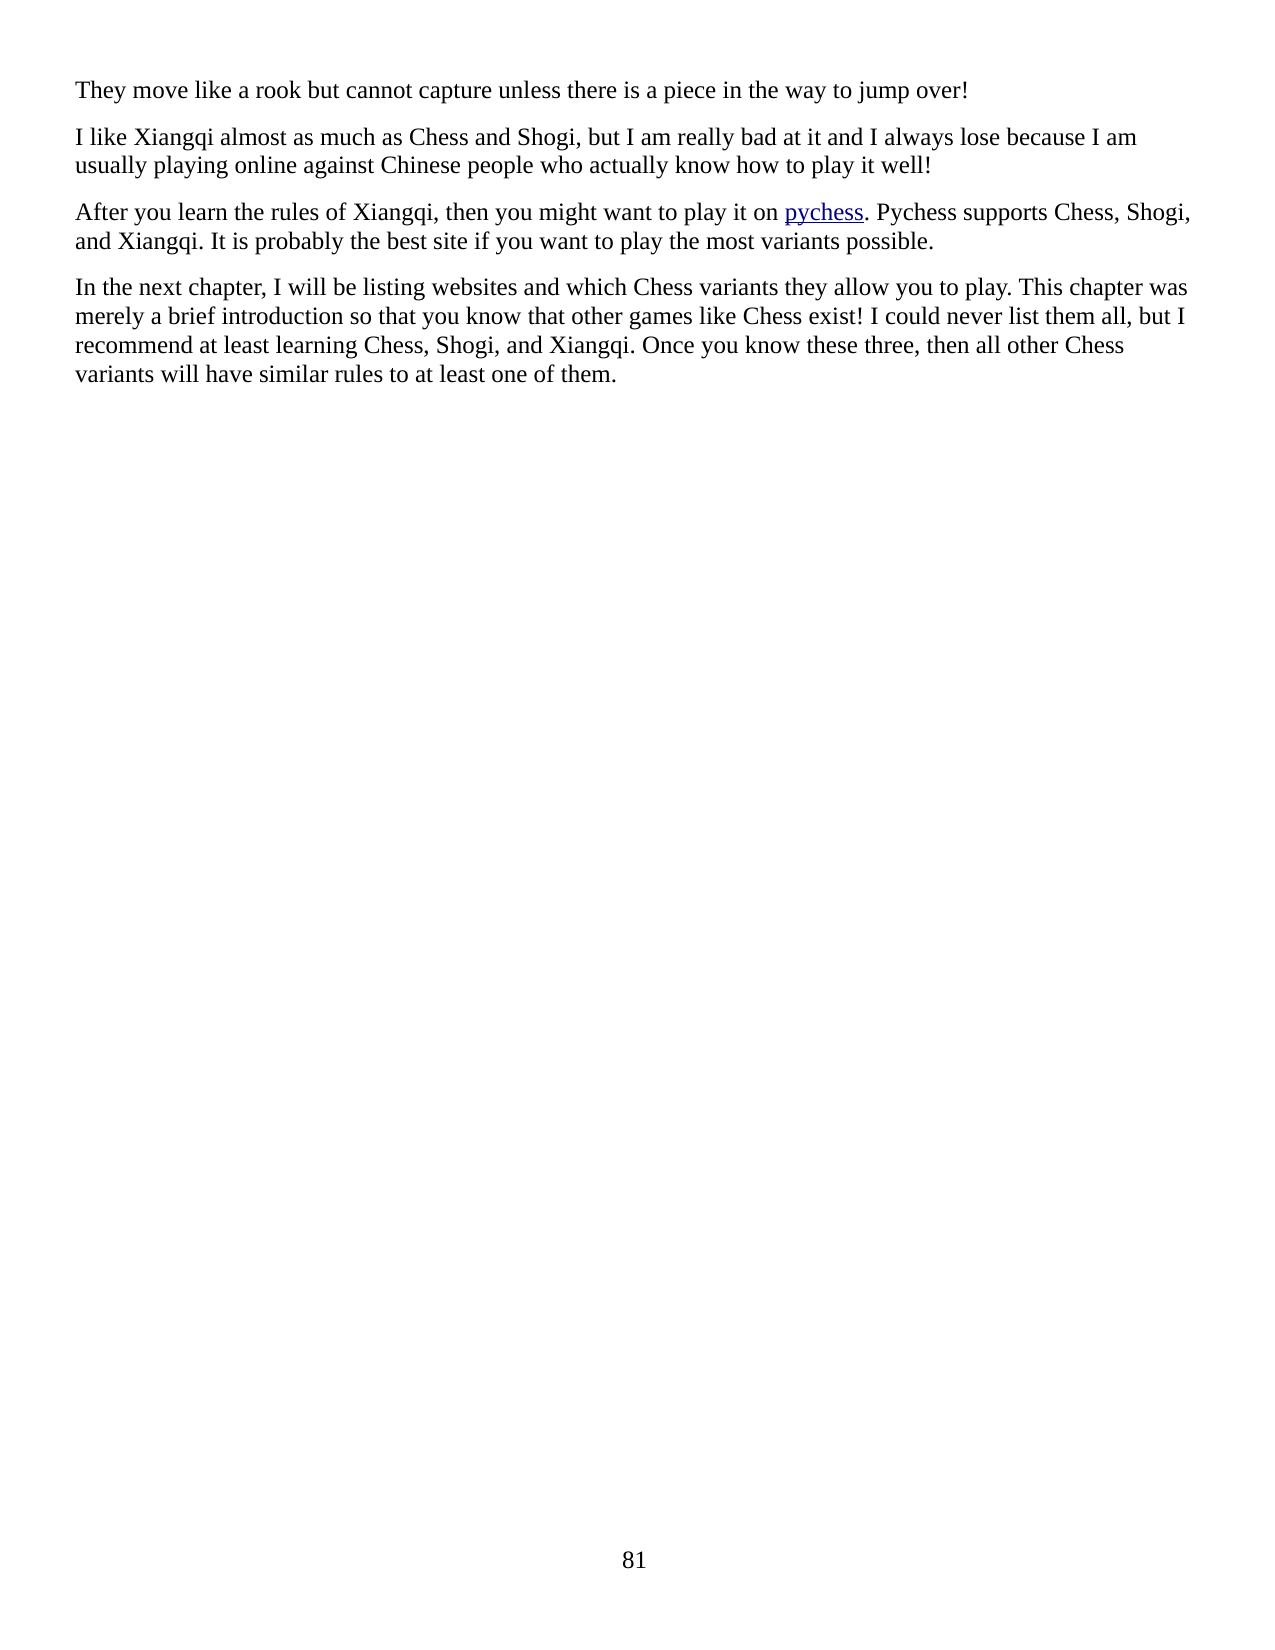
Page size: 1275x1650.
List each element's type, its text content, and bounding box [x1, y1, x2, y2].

text In the next chapter, I will be listing websites and which Chess variants they allow you to play. This chapter was merely a brief introduction so that you know that other games like Chess exist! I could never list them all, but I recommend at least learning Chess, Shogi, and Xiangqi. Once you know these three, then all other Chess variants will have similar rules to at least one of them. [75, 272, 1200, 387]
text I like Xiangqi almost as much as Chess and Shogi, but I am really bad at it and I always lose because I am usually playing online against Chinese people who actually know how to play it well! [75, 122, 1200, 179]
text They move like a rook but cannot capture unless there is a piece in the way to jump over! [75, 75, 1200, 104]
text After you learn the rules of Xiangqi, then you might want to play it on pychess. Pychess supports Chess, Shogi, and Xiangqi. It is probably the best site if you want to play the most variants possible. [75, 197, 1200, 254]
